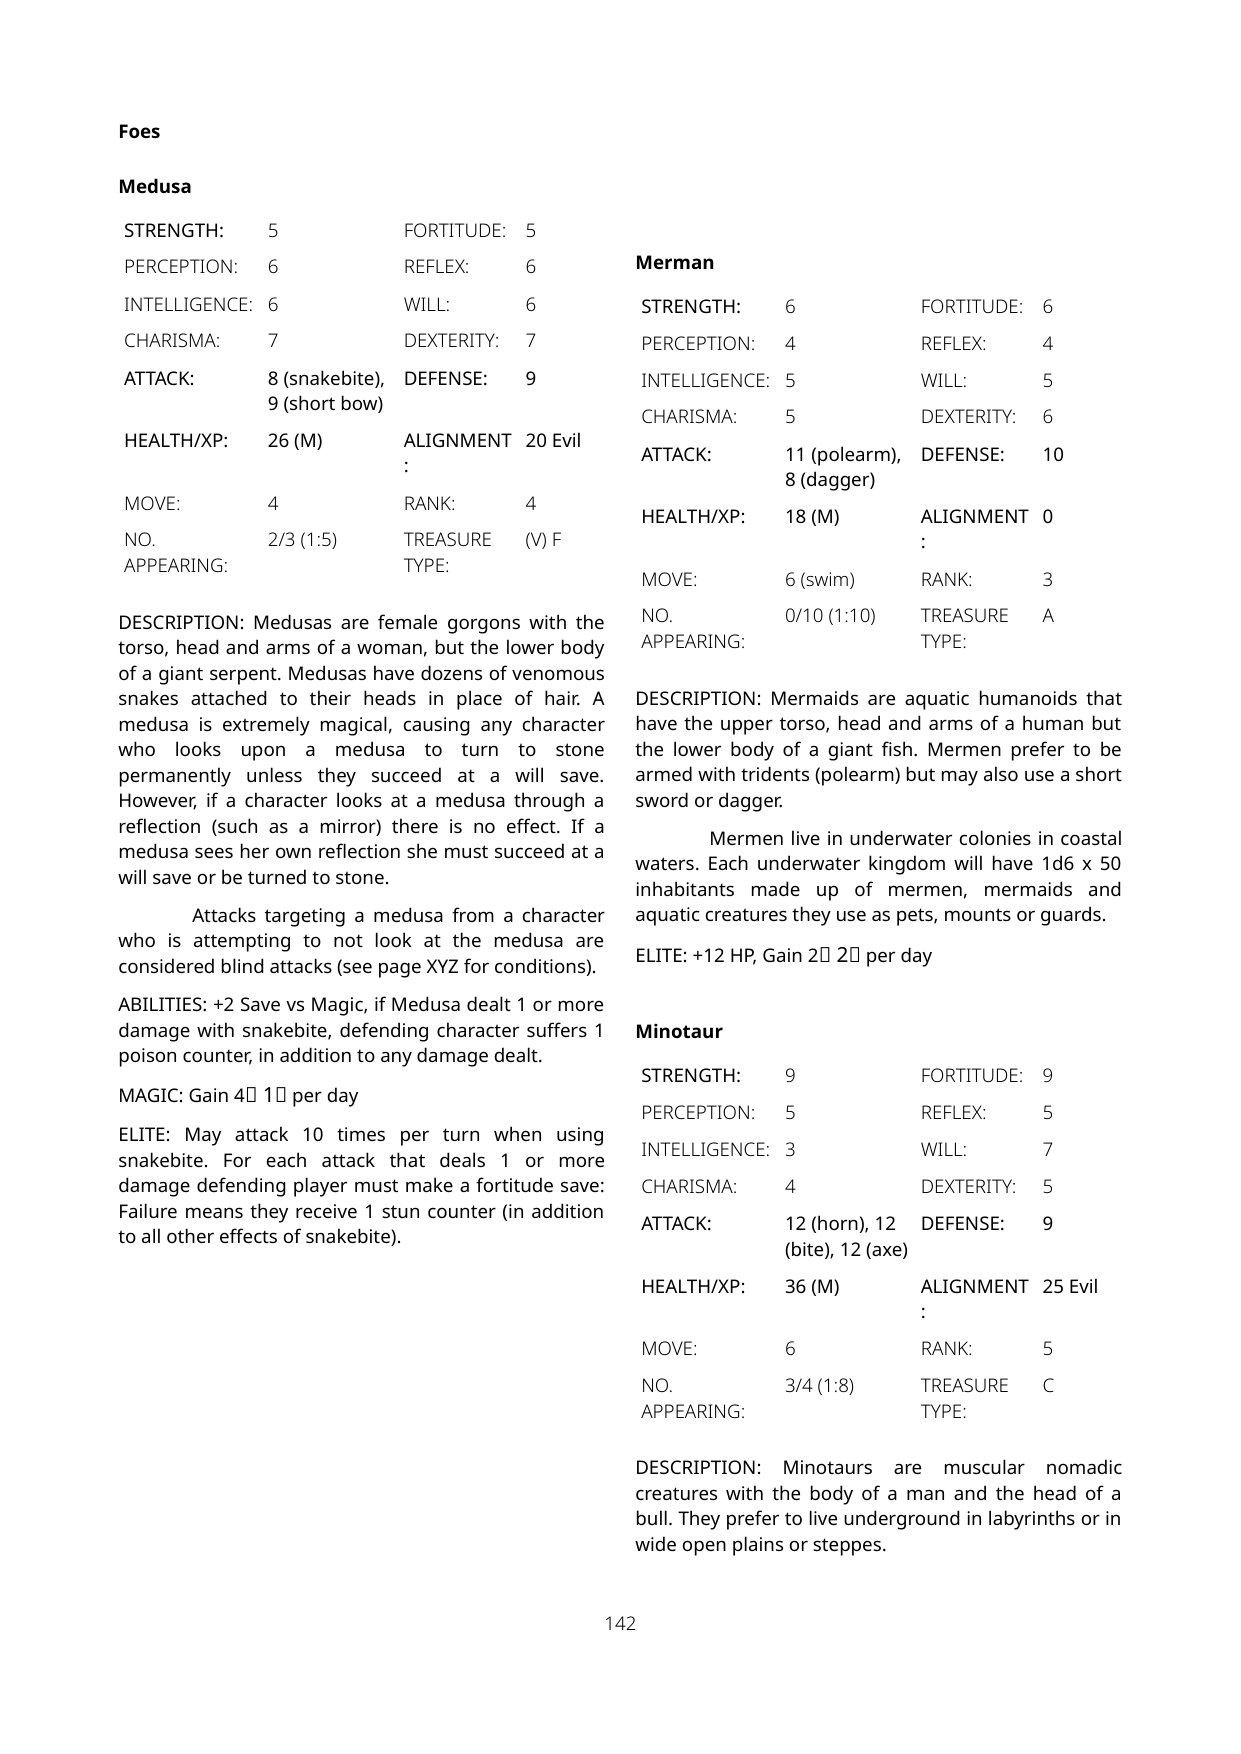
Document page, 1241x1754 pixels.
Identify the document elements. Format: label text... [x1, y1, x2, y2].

text DESCRIPTION: Mermaids are aquatic humanoids that have the upper torso, head and arms of a human but the lower body of a giant fish. Mermen prefer to be armed with tridents (polearm) but may also use a short sword or dagger. [635, 659, 1122, 813]
table_cell CHARISMA: [635, 1168, 779, 1205]
table_cell RANK: [915, 1330, 1037, 1367]
table_cell RANK: [915, 560, 1037, 597]
table_cell 9 [520, 359, 606, 422]
table_cell WILL: [915, 361, 1037, 398]
table_cell 5 [1037, 361, 1123, 398]
table_header 9 [1037, 1057, 1123, 1094]
table_header 5 [262, 211, 398, 248]
table_cell 8 (snakebite), 9 (short bow) [262, 359, 398, 422]
table_cell 10 [1037, 435, 1123, 498]
table_cell WILL: [915, 1131, 1037, 1168]
text Merman [635, 249, 1122, 275]
table_cell 3 [779, 1131, 915, 1168]
table_cell RANK: [398, 484, 520, 521]
table_cell DEXTERITY: [915, 398, 1037, 435]
table_cell 0/10 (1:10) [779, 597, 915, 659]
table_cell 18 (M) [779, 498, 915, 560]
table_cell REFLEX: [915, 324, 1037, 361]
table_header 5 [520, 211, 606, 248]
text DESCRIPTION: Medusas are female gorgons with the torso, head and arms of a woman, but the lower body of a giant serpent. Medusas have dozens of venomous snakes attached to their heads in place of hair. A medusa is extremely magical, causing any character who looks upon a medusa to turn to stone permanently unless they succeed at a will save. However, if a character looks at a medusa through a reflection (such as a mirror) there is no effect. If a medusa sees her own reflection she must succeed at a will save or be turned to stone. [118, 583, 605, 890]
table_header FORTITUDE: [398, 211, 520, 248]
table_cell MOVE: [635, 560, 779, 597]
table_cell 5 [779, 398, 915, 435]
table_cell HEALTH/XP: [118, 422, 262, 484]
table_cell NO. APPEARING: [635, 597, 779, 659]
table_cell 4 [779, 324, 915, 361]
table_cell REFLEX: [398, 248, 520, 285]
table_cell TREASURE TYPE: [915, 1367, 1037, 1429]
table_header STRENGTH: [118, 211, 262, 248]
table_cell 5 [1037, 1168, 1123, 1205]
table_cell INTELLIGENCE: [635, 361, 779, 398]
table_cell DEFENSE: [398, 359, 520, 422]
table_cell PERCEPTION: [118, 248, 262, 285]
table_header STRENGTH: [635, 287, 779, 324]
table_cell 5 [1037, 1094, 1123, 1131]
table_cell 4 [520, 484, 606, 521]
table_cell WILL: [398, 285, 520, 322]
table_cell PERCEPTION: [635, 324, 779, 361]
table_cell CHARISMA: [118, 322, 262, 359]
table_cell 11 (polearm), 8 (dagger) [779, 435, 915, 498]
table_cell A [1037, 597, 1123, 659]
table_cell 25 Evil [1037, 1267, 1123, 1330]
table_cell 20 Evil [520, 422, 606, 484]
table_cell C [1037, 1367, 1123, 1429]
table_cell PERCEPTION: [635, 1094, 779, 1131]
table_header FORTITUDE: [915, 1057, 1037, 1094]
table_cell MOVE: [118, 484, 262, 521]
table_cell HEALTH/XP: [635, 1267, 779, 1330]
table_cell NO. APPEARING: [635, 1367, 779, 1429]
table_cell 7 [1037, 1131, 1123, 1168]
table_cell 5 [779, 1094, 915, 1131]
table_cell ALIGNMENT: [915, 498, 1037, 560]
table_cell DEXTERITY: [915, 1168, 1037, 1205]
table_cell 6 [520, 248, 606, 285]
table_cell 6 [262, 285, 398, 322]
text Minotaur [635, 1019, 1122, 1044]
table_cell HEALTH/XP: [635, 498, 779, 560]
table_cell 7 [262, 322, 398, 359]
text Mermen live in underwater colonies in coastal waters. Each underwater kingdom will have 1d6 x 50 inhabitants made up of mermen, mermaids and aquatic creatures they use as pets, mounts or guards. [635, 825, 1122, 927]
table_cell ALIGNMENT: [915, 1267, 1037, 1330]
table_cell 7 [520, 322, 606, 359]
text Attacks targeting a medusa from a character who is attempting to not look at the medusa are considered blind attacks (see page XYZ for conditions). [118, 902, 605, 979]
table_cell 36 (M) [779, 1267, 915, 1330]
text ELITE: May attack 10 times per turn when using snakebite. For each attack that deals 1 or more damage defending player must make a fortitude save: Failure means they receive 1 stun counter (in addition to all other effects of snakebite). [118, 1121, 605, 1249]
table_cell CHARISMA: [635, 398, 779, 435]
table_cell ALIGNMENT: [398, 422, 520, 484]
text MAGIC: Gain 4 1 per day [118, 1080, 605, 1109]
text DESCRIPTION: Minotaurs are muscular nomadic creatures with the body of a man and the head of a bull. They prefer to live underground in labyrinths or in wide open plains or steppes. [635, 1429, 1122, 1557]
table_cell ATTACK: [118, 359, 262, 422]
table_cell 4 [779, 1168, 915, 1205]
table_cell REFLEX: [915, 1094, 1037, 1131]
table_cell DEXTERITY: [398, 322, 520, 359]
text ABILITIES: +2 Save vs Magic, if Medusa dealt 1 or more damage with snakebite, defending character suffers 1 poison counter, in addition to any damage dealt. [118, 991, 605, 1068]
table_cell ATTACK: [635, 435, 779, 498]
table_cell TREASURE TYPE: [398, 521, 520, 583]
table_cell 6 [520, 285, 606, 322]
text ELITE: +12 HP, Gain 2 2 per day [635, 940, 1122, 968]
table_cell DEFENSE: [915, 1205, 1037, 1267]
table_cell 6 [1037, 398, 1123, 435]
table_cell 6 [779, 1330, 915, 1367]
table_cell TREASURE TYPE: [915, 597, 1037, 659]
table_cell (V) F [520, 521, 606, 583]
table_cell 3 [1037, 560, 1123, 597]
table_cell 6 (swim) [779, 560, 915, 597]
table_cell MOVE: [635, 1330, 779, 1367]
table_cell 12 (horn), 12 (bite), 12 (axe) [779, 1205, 915, 1267]
table_cell 2/3 (1:5) [262, 521, 398, 583]
table_cell 4 [1037, 324, 1123, 361]
table_cell 26 (M) [262, 422, 398, 484]
table_cell 5 [779, 361, 915, 398]
table_cell NO. APPEARING: [118, 521, 262, 583]
table_header 6 [779, 287, 915, 324]
table_header 6 [1037, 287, 1123, 324]
table_cell 5 [1037, 1330, 1123, 1367]
table_cell DEFENSE: [915, 435, 1037, 498]
table_cell 9 [1037, 1205, 1123, 1267]
table_cell 3/4 (1:8) [779, 1367, 915, 1429]
table_cell INTELLIGENCE: [635, 1131, 779, 1168]
table_header FORTITUDE: [915, 287, 1037, 324]
table_cell 6 [262, 248, 398, 285]
text Medusa [118, 173, 605, 199]
table_header STRENGTH: [635, 1057, 779, 1094]
table_cell INTELLIGENCE: [118, 285, 262, 322]
table_cell ATTACK: [635, 1205, 779, 1267]
table_header 9 [779, 1057, 915, 1094]
table_cell 4 [262, 484, 398, 521]
table_cell 0 [1037, 498, 1123, 560]
